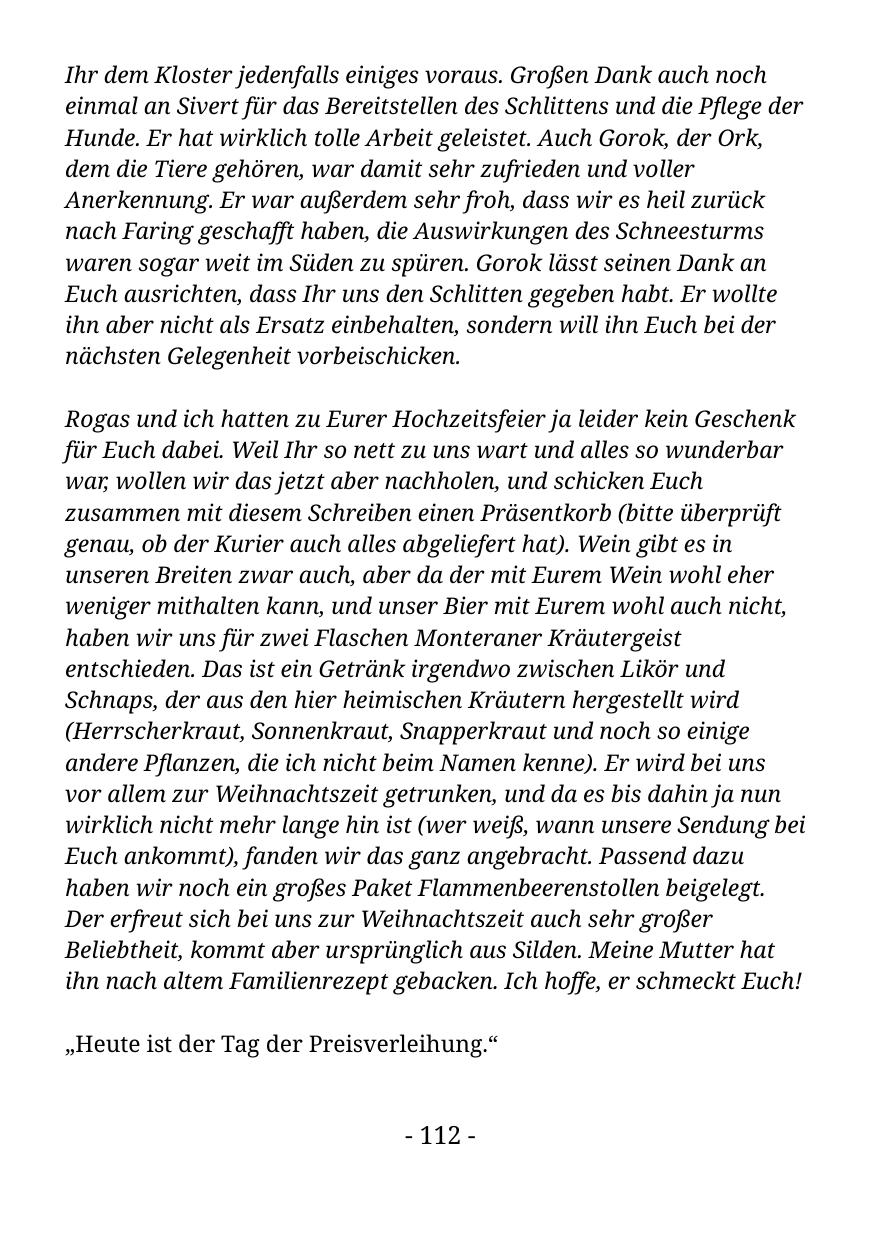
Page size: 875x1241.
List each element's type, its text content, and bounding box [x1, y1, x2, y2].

text Ihr dem Kloster jedenfalls einiges voraus. Großen Dank auch noch einmal an Sivert für das Bereitstellen des Schlittens und die Pflege der Hunde. Er hat wirklich tolle Arbeit geleistet. Auch Gorok, der Ork, dem die Tiere gehören, war damit sehr zufrieden und voller Anerkennung. Er war außerdem sehr froh, dass wir es heil zurück nach Faring geschafft haben, die Auswirkungen des Schneesturms waren sogar weit im Süden zu spüren. Gorok lässt seinen Dank an Euch ausrichten, dass Ihr uns den Schlitten gegeben habt. Er wollte ihn aber nicht als Ersatz einbehalten, sondern will ihn Euch bei der nächsten Gelegenheit vorbeischicken. [65, 59, 809, 372]
text Rogas und ich hatten zu Eurer Hochzeitsfeier ja leider kein Geschenk für Euch dabei. Weil Ihr so nett zu uns wart und alles so wunderbar war, wollen wir das jetzt aber nachholen, und schicken Euch zusammen mit diesem Schreiben einen Präsentkorb (bitte überprüft genau, ob der Kurier auch alles abgeliefert hat). Wein gibt es in unseren Breiten zwar auch, aber da der mit Eurem Wein wohl eher weniger mithalten kann, und unser Bier mit Eurem wohl auch nicht, haben wir uns für zwei Flaschen Monteraner Kräutergeist entschieden. Das ist ein Getränk irgendwo zwischen Likör und Schnaps, der aus den hier heimischen Kräutern hergestellt wird (Herrscherkraut, Sonnenkraut, Snapperkraut und noch so einige andere Pflanzen, die ich nicht beim Namen kenne). Er wird bei uns vor allem zur Weihnachtszeit getrunken, und da es bis dahin ja nun wirklich nicht mehr lange hin ist (wer weiß, wann unsere Sendung bei Euch ankommt), fanden wir das ganz angebracht. Passend dazu haben wir noch ein großes Paket Flammenbeerenstollen beigelegt. Der erfreut sich bei uns zur Weihnachtszeit auch sehr großer Beliebtheit, kommt aber ursprünglich aus Silden. Meine Mutter hat ihn nach altem Familienrezept gebacken. Ich hoffe, er schmeckt Euch! [65, 403, 809, 997]
text „Heute ist der Tag der Preisverleihung.“ [65, 1028, 809, 1059]
